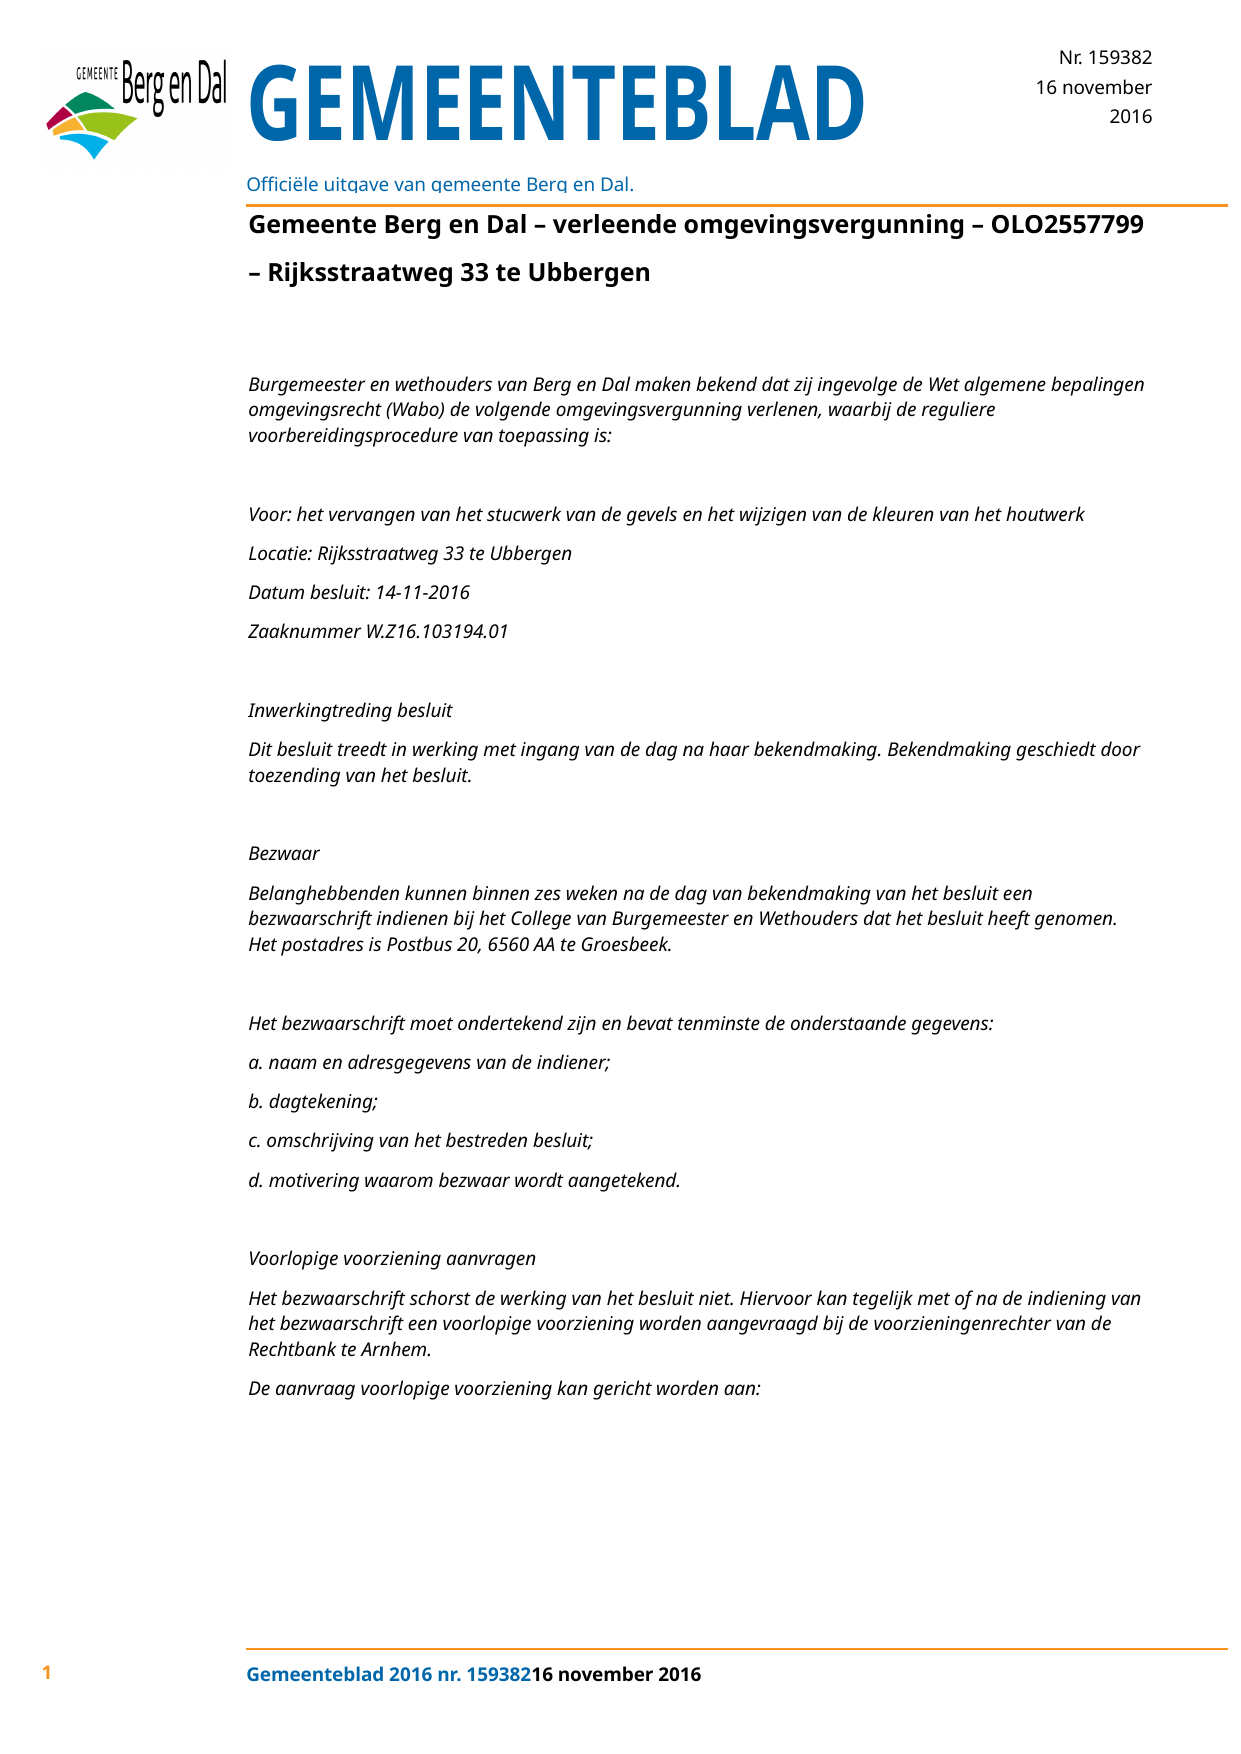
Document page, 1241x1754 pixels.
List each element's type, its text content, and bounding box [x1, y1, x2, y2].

text d. motivering waarom bezwaar wordt aangetekend. [248, 1167, 1152, 1193]
text Het bezwaarschrift moet ondertekend zijn en bevat tenminste de onderstaande gegevens: [248, 1010, 1152, 1036]
text Burgemeester en wethouders van Berg en Dal maken bekend dat zij ingevolge de Wet algemene bepalingen omgevingsrecht (Wabo) de volgende omgevingsvergunning verlenen, waarbij de reguliere voorbereidingsprocedure van toepassing is: [248, 371, 1152, 448]
text Datum besluit: 14-11-2016 [248, 579, 1152, 605]
picture [41, 47, 231, 172]
text a. naam en adresgegevens van de indiener; [248, 1049, 1152, 1075]
text Belanghebbenden kunnen binnen zes weken na de dag van bekendmaking van het besluit een bezwaarschrift indienen bij het College van Burgemeester en Wethouders dat het besluit heeft genomen. Het postadres is Postbus 20, 6560 AA te Groesbeek. [248, 880, 1152, 957]
text Locatie: Rijksstraatweg 33 te Ubbergen [248, 540, 1152, 566]
text Bezwaar [248, 841, 1152, 866]
text b. dagtekening; [248, 1088, 1152, 1114]
text Dit besluit treedt in werking met ingang van de dag na haar bekendmaking. Bekendmaking geschiedt door toezending van het besluit. [248, 736, 1152, 788]
text Gemeente Berg en Dal – verleende omgevingsvergunning – OLO2557799 – Rijksstraatweg 33 te Ubbergen [248, 207, 1152, 288]
text Inwerkingtreding besluit [248, 697, 1152, 723]
text Voor: het vervangen van het stucwerk van de gevels en het wijzigen van de kleuren van het houtwerk [248, 501, 1152, 526]
text Voorlopige voorziening aanvragen [248, 1246, 1152, 1271]
text Het bezwaarschrift schorst de werking van het besluit niet. Hiervoor kan tegelijk met of na de indiening van het bezwaarschrift een voorlopige voorziening worden aangevraagd bij de voorzieningenrechter van de Rechtbank te Arnhem. [248, 1285, 1152, 1362]
text c. omschrijving van het bestreden besluit; [248, 1128, 1152, 1153]
text Zaaknummer W.Z16.103194.01 [248, 618, 1152, 644]
text De aanvraag voorlopige voorziening kan gericht worden aan: [248, 1376, 1152, 1401]
